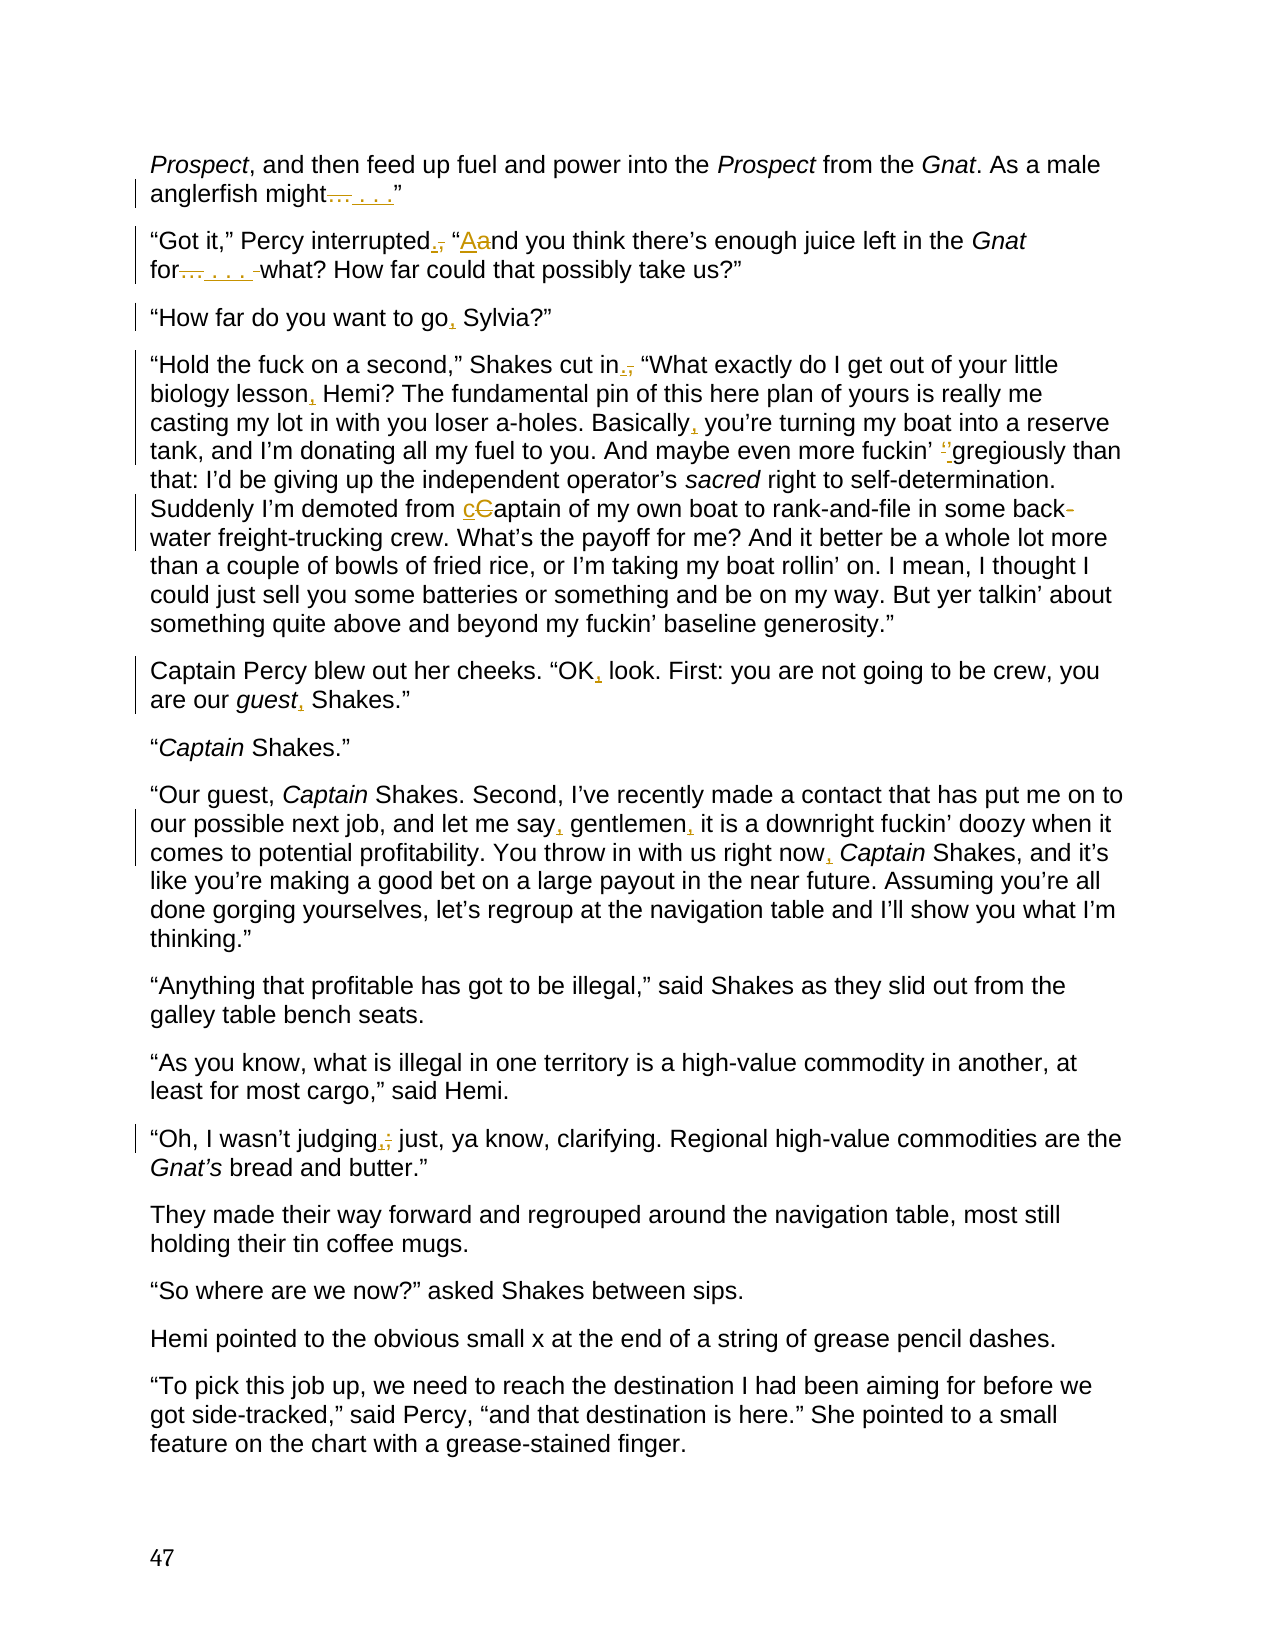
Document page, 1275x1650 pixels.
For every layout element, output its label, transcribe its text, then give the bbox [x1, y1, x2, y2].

text “Captain Shakes.” [150, 732, 1125, 761]
text Prospect, and then feed up fuel and power into the Prospect from the Gnat. As a male anglerfish might . . .” [150, 150, 1125, 207]
text “Oh, I wasn’t judging, just, ya know, clarifying. Regional high-value commodities are the Gnat’s bread and butter.” [150, 1124, 1125, 1181]
text “To pick this job up, we need to reach the destination I had been aiming for before we got side-tracked,” said Percy, “and that destination is here.” She pointed to a small feature on the chart with a grease-stained finger. [150, 1371, 1125, 1457]
text “How far do you want to go, Sylvia?” [150, 302, 1125, 331]
text Captain Percy blew out her cheeks. “OK, look. First: you are not going to be crew, you are our guest, Shakes.” [150, 656, 1125, 714]
text “Anything that profitable has got to be illegal,” said Shakes as they slid out from the galley table bench seats. [150, 971, 1125, 1029]
text Hemi pointed to the obvious small x at the end of a string of grease pencil dashes. [150, 1324, 1125, 1352]
text “So where are we now?” asked Shakes between sips. [150, 1276, 1125, 1305]
text “Our guest, Captain Shakes. Second, I’ve recently made a contact that has put me on to our possible next job, and let me say, gentlemen, it is a downright fuckin’ doozy when it comes to potential profitability. You throw in with us right now, Captain Shakes, and it’s like you’re making a good bet on a large payout in the near future. Assuming you’re all done gorging yourselves, let’s regroup at the navigation table and I’ll show you what I’m thinking.” [150, 780, 1125, 952]
text “As you know, what is illegal in one territory is a high-value commodity in another, at least for most cargo,” said Hemi. [150, 1047, 1125, 1105]
text They made their way forward and regrouped around the navigation table, most still holding their tin coffee mugs. [150, 1200, 1125, 1257]
text “Got it,” Percy interrupted. “And you think there’s enough juice left in the Gnat for . . . what? How far could that possibly take us?” [150, 226, 1125, 284]
text “Hold the fuck on a second,” Shakes cut in. “What exactly do I get out of your little biology lesson, Hemi? The fundamental pin of this here plan of yours is really me casting my lot in with you loser a-holes. Basically, you’re turning my boat into a reserve tank, and I’m donating all my fuel to you. And maybe even more fuckin’ ’gregiously than that: I’d be giving up the independent operator’s sacred right to self-determination. Suddenly I’m demoted from captain of my own boat to rank-and-file in some backwater freight-trucking crew. What’s the payoff for me? And it better be a whole lot more than a couple of bowls of fried rice, or I’m taking my boat rollin’ on. I mean, I thought I could just sell you some batteries or something and be on my way. But yer talkin’ about something quite above and beyond my fuckin’ baseline generosity.” [150, 350, 1125, 637]
